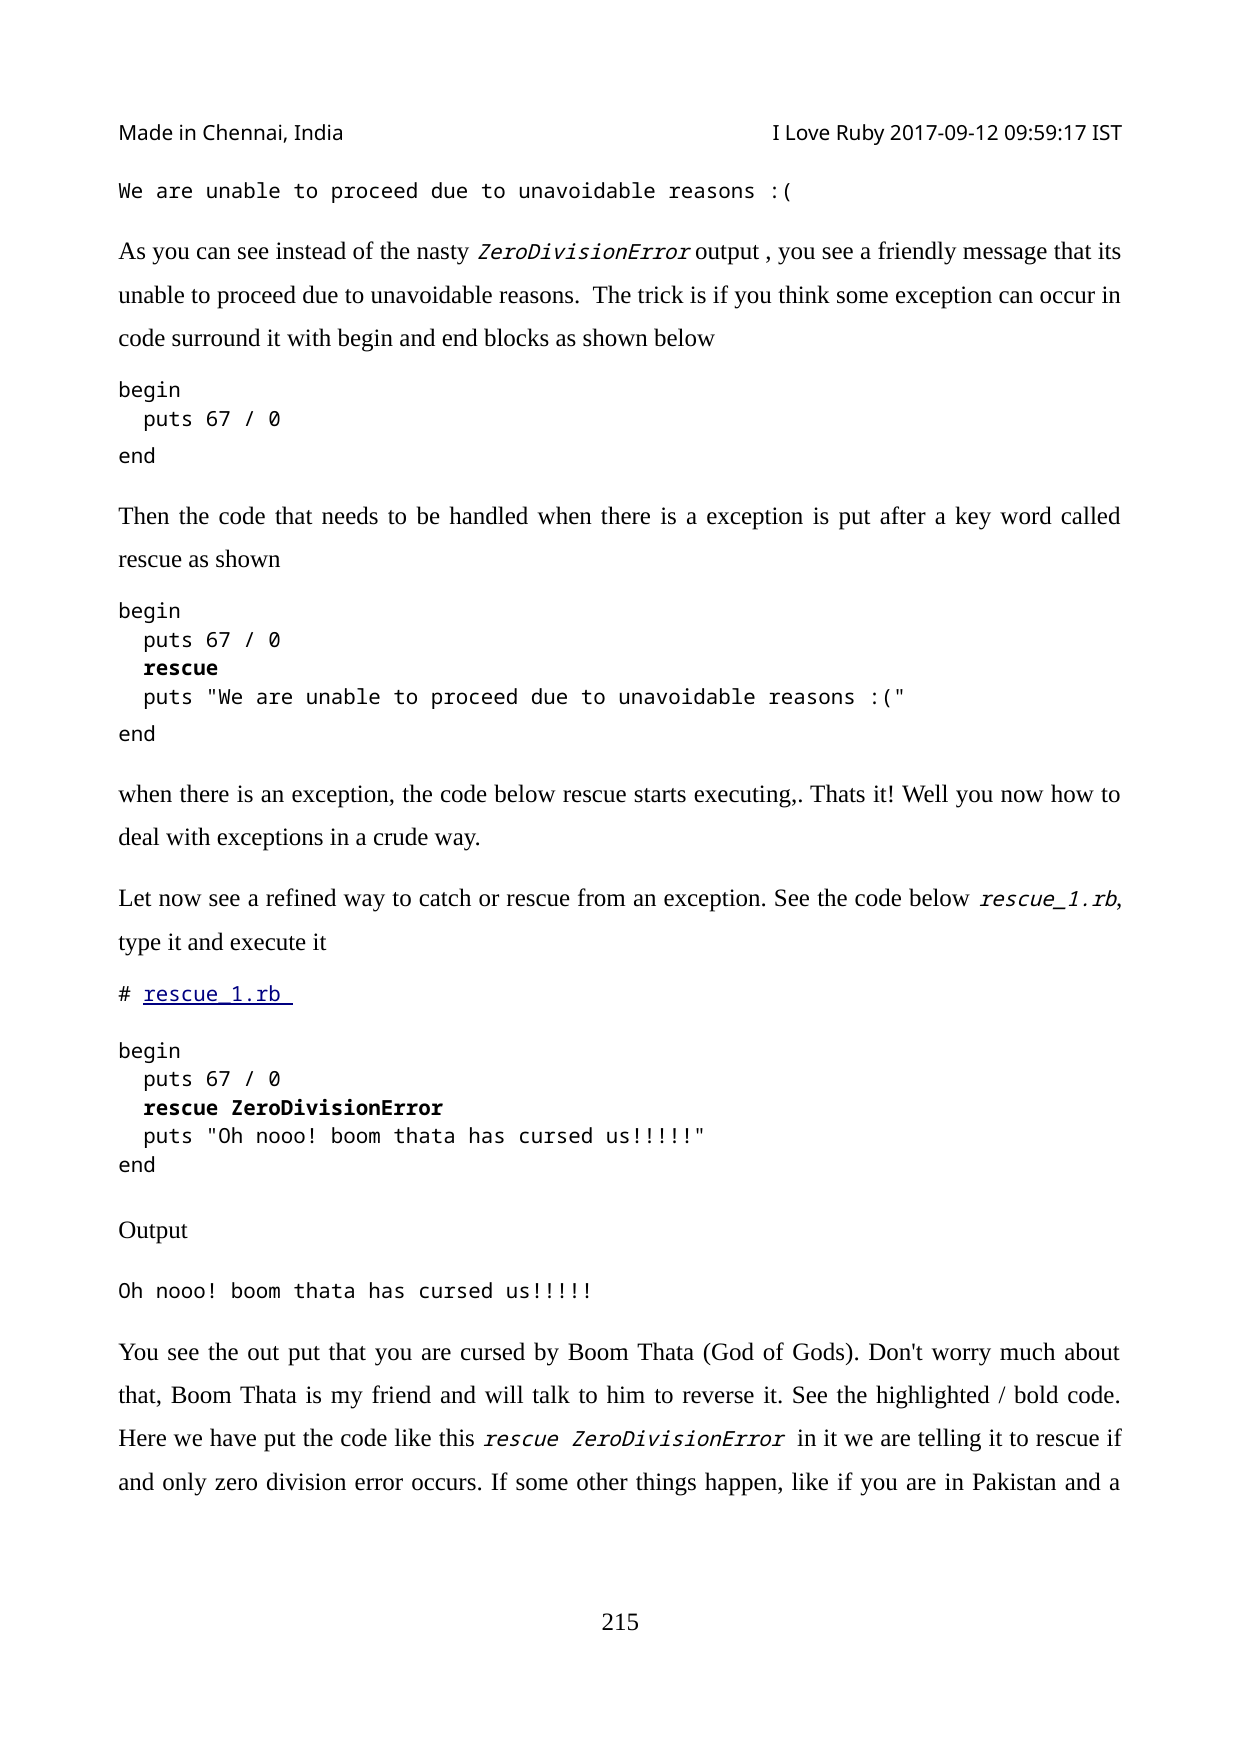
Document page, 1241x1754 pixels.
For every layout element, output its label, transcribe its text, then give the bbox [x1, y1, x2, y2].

text We are unable to proceed due to unavoidable reasons :( [118, 176, 1122, 204]
text # rescue_1.rb [118, 979, 1122, 1008]
text begin [118, 1036, 1122, 1064]
text puts "We are unable to proceed due to unavoidable reasons :(" [118, 682, 1122, 710]
text As you can see instead of the nasty ZeroDivisionError output , you see a friendly message that its unable to proceed due to unavoidable reasons. The trick is if you think some exception can occur in code surround it with begin and end blocks as shown below [118, 236, 1122, 352]
text end [118, 1150, 1122, 1178]
text rescue [118, 653, 1122, 682]
text puts 67 / 0 [118, 404, 1122, 432]
text end [118, 719, 1122, 747]
text begin [118, 375, 1122, 404]
text puts "Oh nooo! boom thata has cursed us!!!!!" [118, 1121, 1122, 1150]
text Output [118, 1216, 1122, 1244]
text begin [118, 596, 1122, 625]
text Then the code that needs to be handled when there is a exception is put after a key word called rescue as shown [118, 501, 1122, 573]
text puts 67 / 0 [118, 625, 1122, 653]
text when there is an exception, the code below rescue starts executing,. Thats it! Well you now how to deal with exceptions in a crude way. [118, 779, 1122, 851]
text end [118, 441, 1122, 469]
text You see the out put that you are cursed by Boom Thata (God of Gods). Don't worry much about that, Boom Thata is my friend and will talk to him to reverse it. See the highlighted / bold code. Here we have put the code like this rescue ZeroDivisionError in it we are telling it to rescue if and only zero division error occurs. If some other things happen, like if you are in Pakistan and a [118, 1337, 1122, 1496]
text Let now see a refined way to catch or rescue from an exception. See the code below rescue_1.rb, type it and execute it [118, 883, 1122, 956]
text rescue ZeroDivisionError [118, 1093, 1122, 1121]
text Oh nooo! boom thata has cursed us!!!!! [118, 1276, 1122, 1305]
text puts 67 / 0 [118, 1064, 1122, 1093]
